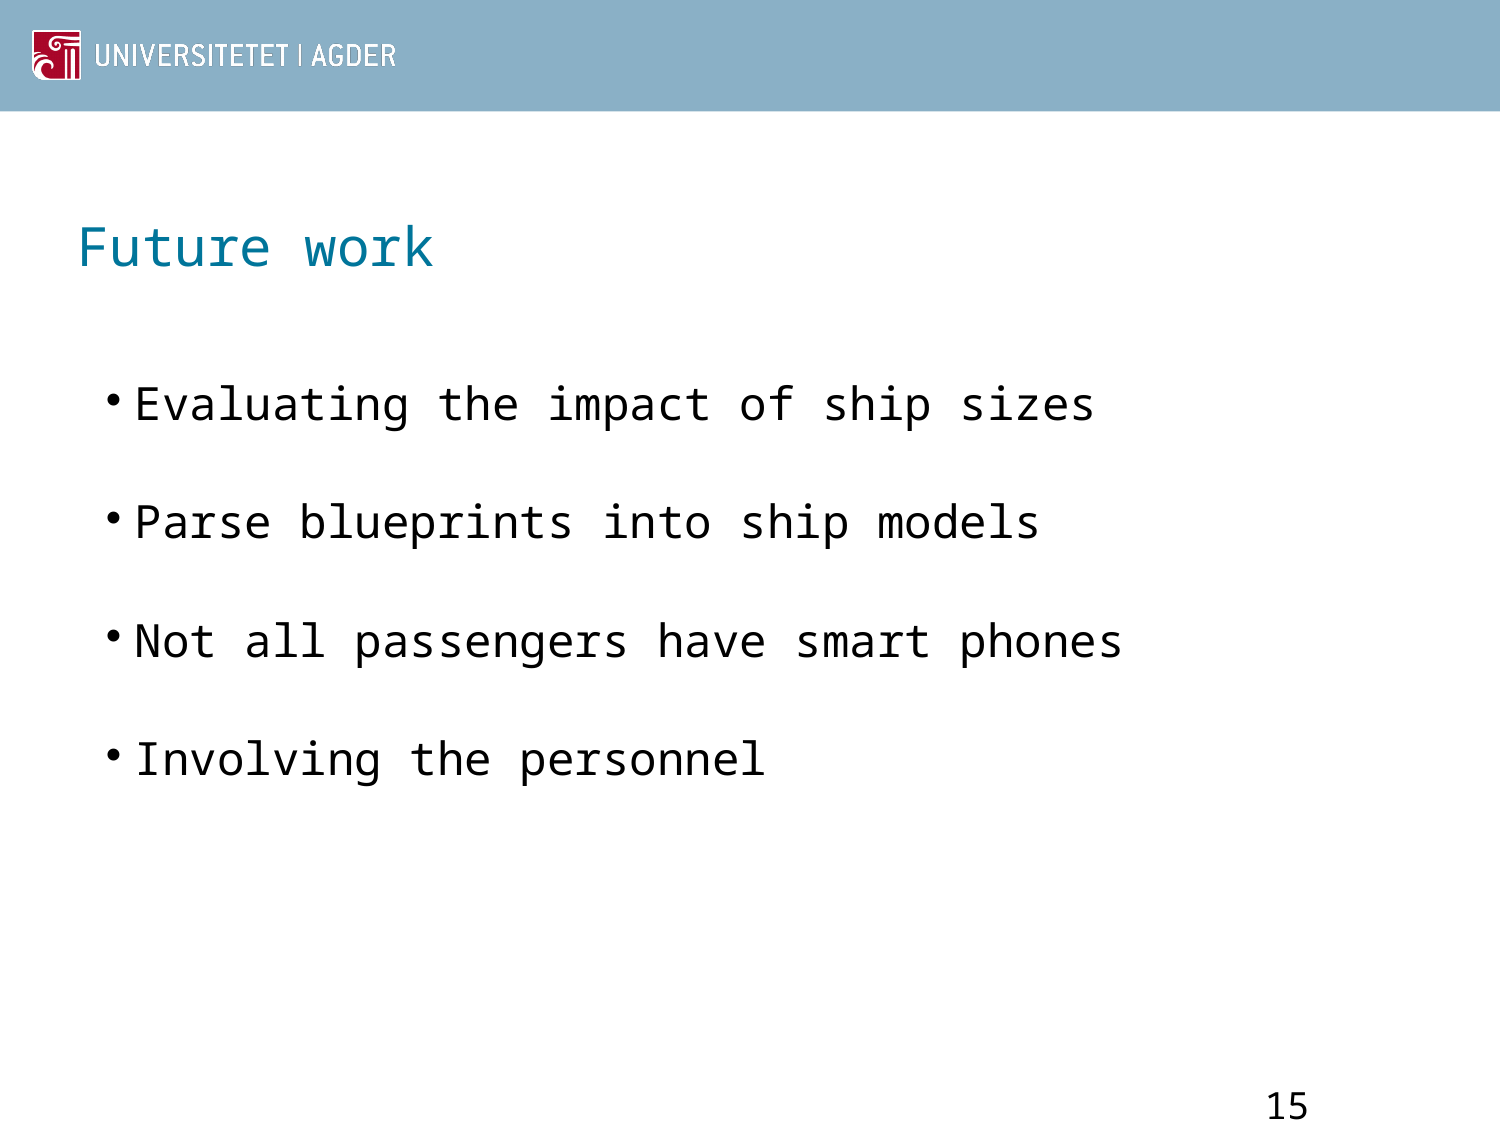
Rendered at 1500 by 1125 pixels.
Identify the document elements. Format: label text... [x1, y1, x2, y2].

list Evaluating the impact of ship sizes Parse blueprints into ship models Not all passengers have smart phones Involving the personnel [62, 312, 1461, 1049]
title Future work [62, 149, 1461, 286]
picture [32, 30, 395, 80]
